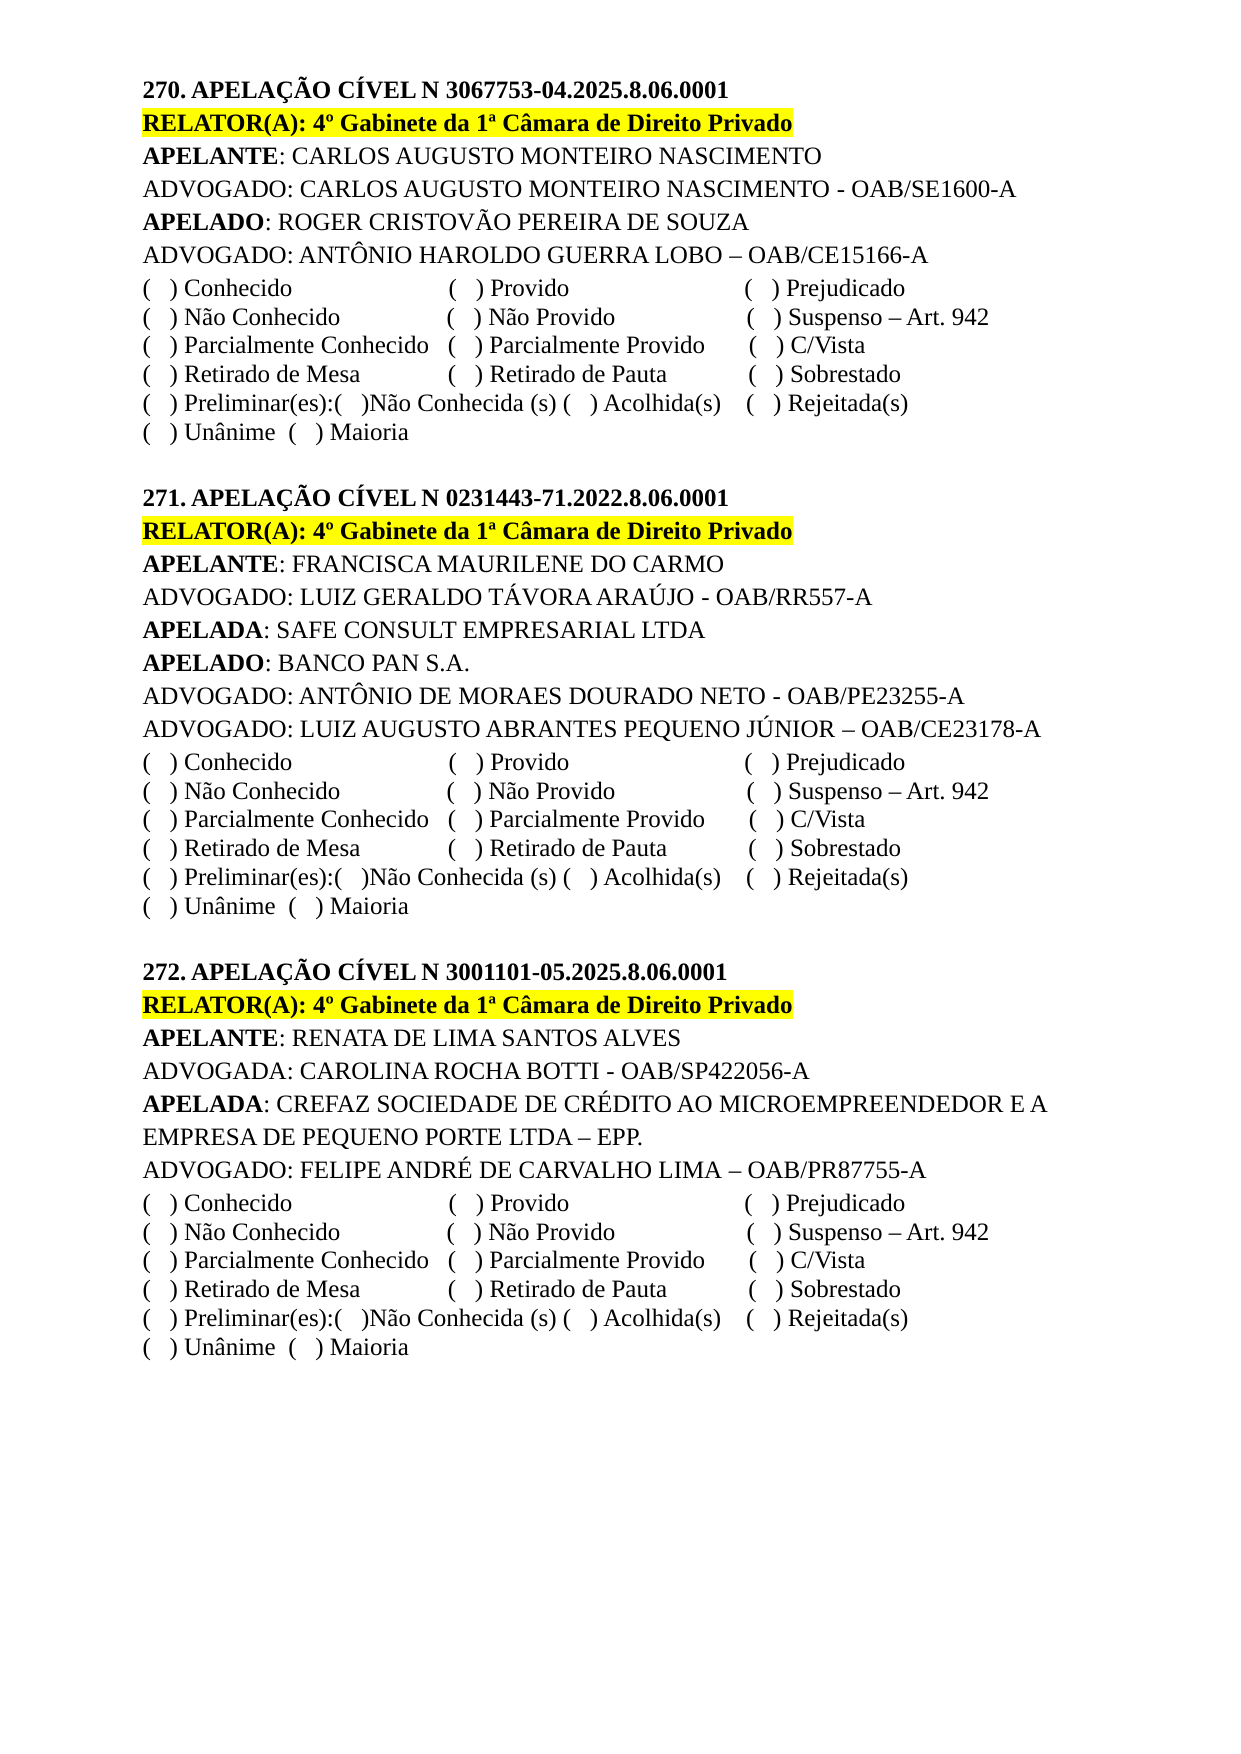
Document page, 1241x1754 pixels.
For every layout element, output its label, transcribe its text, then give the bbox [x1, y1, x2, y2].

text ( ) Parcialmente Conhecido ( ) Parcialmente Provido ( ) C/Vista [142, 331, 1158, 359]
text ( ) Parcialmente Conhecido ( ) Parcialmente Provido ( ) C/Vista [142, 804, 1158, 833]
text ( ) Retirado de Mesa ( ) Retirado de Pauta ( ) Sobrestado [142, 833, 1158, 862]
text ( ) Não Conhecido ( ) Não Provido ( ) Suspenso – Art. 942 [142, 776, 1158, 804]
text ( ) Unânime ( ) Maioria 272. APELAÇÃO CÍVEL N 3001101-05.2025.8.06.0001 RELATOR(A): 4º Gabinete da 1ª Câmara de Direito Privado APELANTE: RENATA DE LIMA SANTOS ALVES ADVOGADA: CAROLINA ROCHA BOTTI - OAB/SP422056-A APELADA: CREFAZ SOCIEDADE DE CRÉDITO AO MICROEMPREENDEDOR E A EMPRESA DE PEQUENO PORTE LTDA – EPP. ADVOGADO: FELIPE ANDRÉ DE CARVALHO LIMA – OAB/PR87755-A [142, 891, 1141, 1184]
text ( ) Parcialmente Conhecido ( ) Parcialmente Provido ( ) C/Vista [142, 1246, 1158, 1274]
text ( ) Preliminar(es):( )Não Conhecida (s) ( ) Acolhida(s) ( ) Rejeitada(s) [142, 862, 1158, 891]
text ( ) Preliminar(es):( )Não Conhecida (s) ( ) Acolhida(s) ( ) Rejeitada(s) [142, 388, 1158, 417]
text ( ) Preliminar(es):( )Não Conhecida (s) ( ) Acolhida(s) ( ) Rejeitada(s) [142, 1303, 1158, 1332]
text ( ) Não Conhecido ( ) Não Provido ( ) Suspenso – Art. 942 [142, 302, 1158, 331]
text 270. APELAÇÃO CÍVEL N 3067753-04.2025.8.06.0001 RELATOR(A): 4º Gabinete da 1ª Câmara de Direito Privado APELANTE: CARLOS AUGUSTO MONTEIRO NASCIMENTO ADVOGADO: CARLOS AUGUSTO MONTEIRO NASCIMENTO - OAB/SE1600-A APELADO: ROGER CRISTOVÃO PEREIRA DE SOUZA ADVOGADO: ANTÔNIO HAROLDO GUERRA LOBO – OAB/CE15166-A [142, 75, 1141, 269]
text ( ) Unânime ( ) Maioria [142, 1332, 1141, 1427]
text ( ) Não Conhecido ( ) Não Provido ( ) Suspenso – Art. 942 [142, 1217, 1158, 1246]
text ( ) Conhecido ( ) Provido ( ) Prejudicado [142, 1188, 1141, 1217]
text ( ) Conhecido ( ) Provido ( ) Prejudicado [142, 273, 1141, 302]
text ( ) Retirado de Mesa ( ) Retirado de Pauta ( ) Sobrestado [142, 359, 1158, 388]
text ( ) Unânime ( ) Maioria 271. APELAÇÃO CÍVEL N 0231443-71.2022.8.06.0001 RELATOR(A): 4º Gabinete da 1ª Câmara de Direito Privado APELANTE: FRANCISCA MAURILENE DO CARMO ADVOGADO: LUIZ GERALDO TÁVORA ARAÚJO - OAB/RR557-A APELADA: SAFE CONSULT EMPRESARIAL LTDA APELADO: BANCO PAN S.A. ADVOGADO: ANTÔNIO DE MORAES DOURADO NETO - OAB/PE23255-A ADVOGADO: LUIZ AUGUSTO ABRANTES PEQUENO JÚNIOR – OAB/CE23178-A [142, 417, 1141, 743]
text ( ) Retirado de Mesa ( ) Retirado de Pauta ( ) Sobrestado [142, 1274, 1158, 1303]
text ( ) Conhecido ( ) Provido ( ) Prejudicado [142, 747, 1141, 776]
